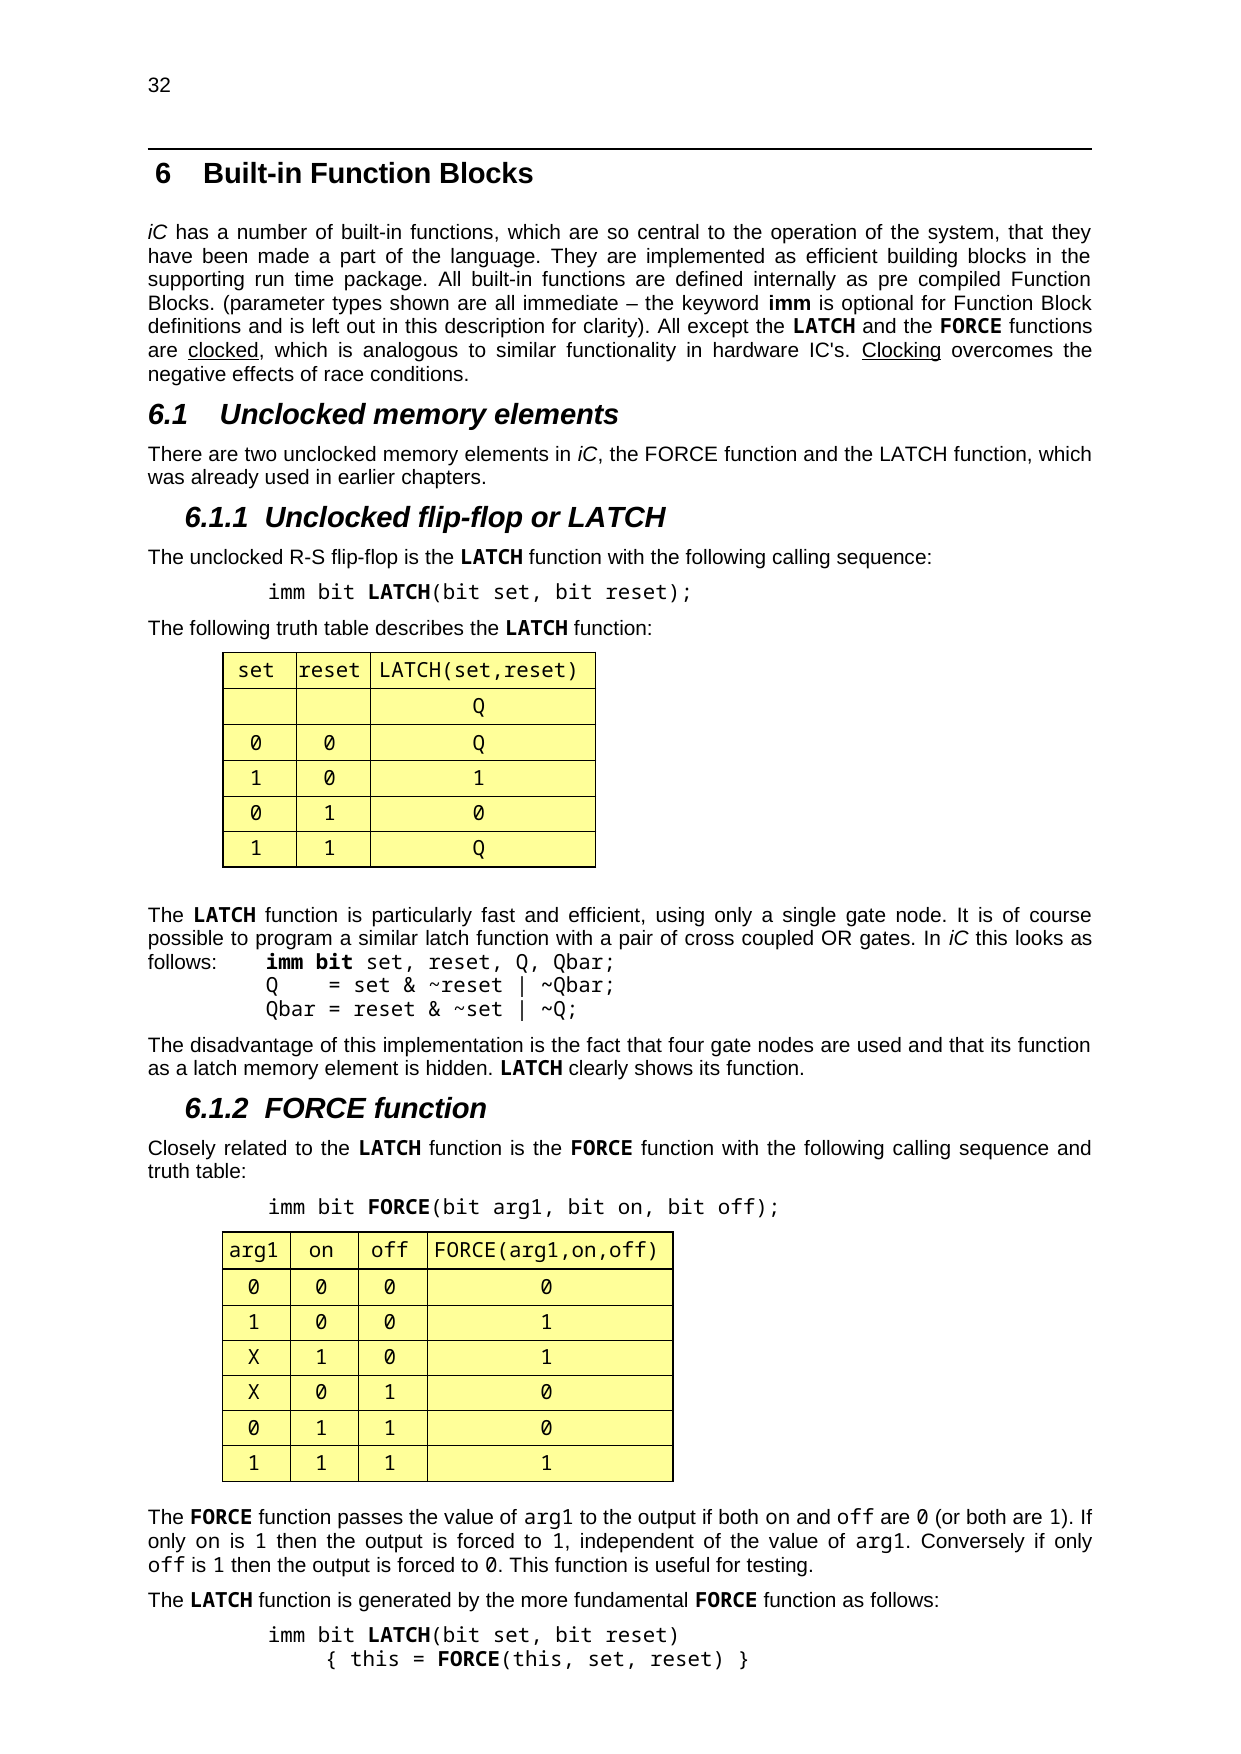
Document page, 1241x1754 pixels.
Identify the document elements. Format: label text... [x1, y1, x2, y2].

table_cell 1 [359, 1411, 427, 1445]
table_cell 1 [359, 1376, 427, 1410]
table_cell 0 [359, 1341, 427, 1375]
table_header set [224, 653, 296, 688]
subtitle Unclocked memory elements [148, 398, 1092, 430]
table_cell 1 [224, 832, 296, 866]
table_cell 1 [428, 1446, 672, 1481]
text iC has a number of built-in functions, which are so central to the operation of the system, that they have been made a part of the language. They are implemented as efficient building blocks in the supporting run time package. All built-in functions are defined internally as pre compiled Function Blocks. (parameter types shown are all immediate – the keyword imm is optional for Function Block definitions and is left out in this description for clarity). All except the LATCH and the FORCE functions are clocked, which is analogous to similar functionality in hardware IC's. Clocking overcomes the negative effects of race conditions. [148, 221, 1092, 386]
table_cell X [223, 1341, 290, 1375]
table_cell 1 [291, 1446, 358, 1481]
text The LATCH function is particularly fast and efficient, using only a single gate node. It is of course possible to program a similar latch function with a pair of cross coupled OR gates. In iC this looks as follows: imm bit set, reset, Q, Qbar; Q = set & ~reset | ~Qbar; Qbar = reset & ~set | ~Q; [148, 903, 1092, 1021]
text The FORCE function passes the value of arg1 to the output if both on and off are 0 (or both are 1). If only on is 1 then the output is forced to 1, independent of the value of arg1. Conversely if only off is 1 then the output is forced to 0. This function is useful for testing. [148, 1482, 1092, 1577]
text imm bit LATCH(bit set, bit reset) { this = FORCE(this, set, reset) } [268, 1624, 1092, 1671]
table_cell 0 [297, 761, 370, 796]
table_cell 0 [297, 725, 370, 760]
table_cell X [223, 1376, 290, 1410]
table_cell 1 [359, 1446, 427, 1481]
table_cell 0 [291, 1270, 358, 1305]
table_cell 1 [223, 1446, 290, 1481]
table_cell 0 [371, 797, 595, 831]
table_cell 0 [224, 797, 296, 831]
text Closely related to the LATCH function is the FORCE function with the following calling sequence and truth table: [148, 1136, 1092, 1184]
table_cell [297, 689, 370, 724]
table_cell 0 [359, 1270, 427, 1305]
table_cell [224, 689, 296, 724]
table_cell 1 [291, 1341, 358, 1375]
table_header arg1 [223, 1233, 290, 1268]
text The disadvantage of this implementation is the fact that four gate nodes are used and that its function as a latch memory element is hidden. LATCH clearly shows its function. [148, 1033, 1092, 1080]
table_cell 0 [224, 725, 296, 760]
text The LATCH function is generated by the more fundamental FORCE function as follows: [148, 1589, 1092, 1612]
subtitle Built-in Function Blocks [148, 150, 1092, 197]
table_cell 1 [371, 761, 595, 796]
table_cell 0 [291, 1306, 358, 1340]
subtitle Unclocked flip-flop or LATCH [184, 501, 1092, 534]
text There are two unclocked memory elements in iC, the FORCE function and the LATCH function, which was already used in earlier chapters. [148, 442, 1092, 489]
table_cell 0 [223, 1411, 290, 1445]
text imm bit FORCE(bit arg1, bit on, bit off); [268, 1196, 1092, 1219]
table_cell 1 [297, 832, 370, 866]
text The unclocked R-S flip-flop is the LATCH function with the following calling sequence: [148, 545, 1092, 569]
table_cell Q [371, 689, 595, 724]
table_cell 0 [428, 1411, 672, 1445]
text imm bit LATCH(bit set, bit reset); [268, 581, 1092, 604]
table_cell 0 [359, 1306, 427, 1340]
text The following truth table describes the LATCH function: [148, 616, 1092, 640]
table_header FORCE(arg1,on,off) [428, 1233, 672, 1268]
table_cell 0 [291, 1376, 358, 1410]
table_header LATCH(set,reset) [371, 653, 595, 688]
table_header on [291, 1233, 358, 1268]
table_cell 1 [291, 1411, 358, 1445]
table_cell 0 [428, 1270, 672, 1305]
table_cell 0 [223, 1270, 290, 1305]
table_cell 1 [428, 1306, 672, 1340]
subtitle FORCE function [184, 1092, 1092, 1125]
table_cell Q [371, 725, 595, 760]
table_cell Q [371, 832, 595, 866]
table_cell 1 [224, 761, 296, 796]
table_cell 0 [428, 1376, 672, 1410]
table_header reset [297, 653, 370, 688]
table_cell 1 [223, 1306, 290, 1340]
table_cell 1 [428, 1341, 672, 1375]
table_cell 1 [297, 797, 370, 831]
table_header off [359, 1233, 427, 1268]
